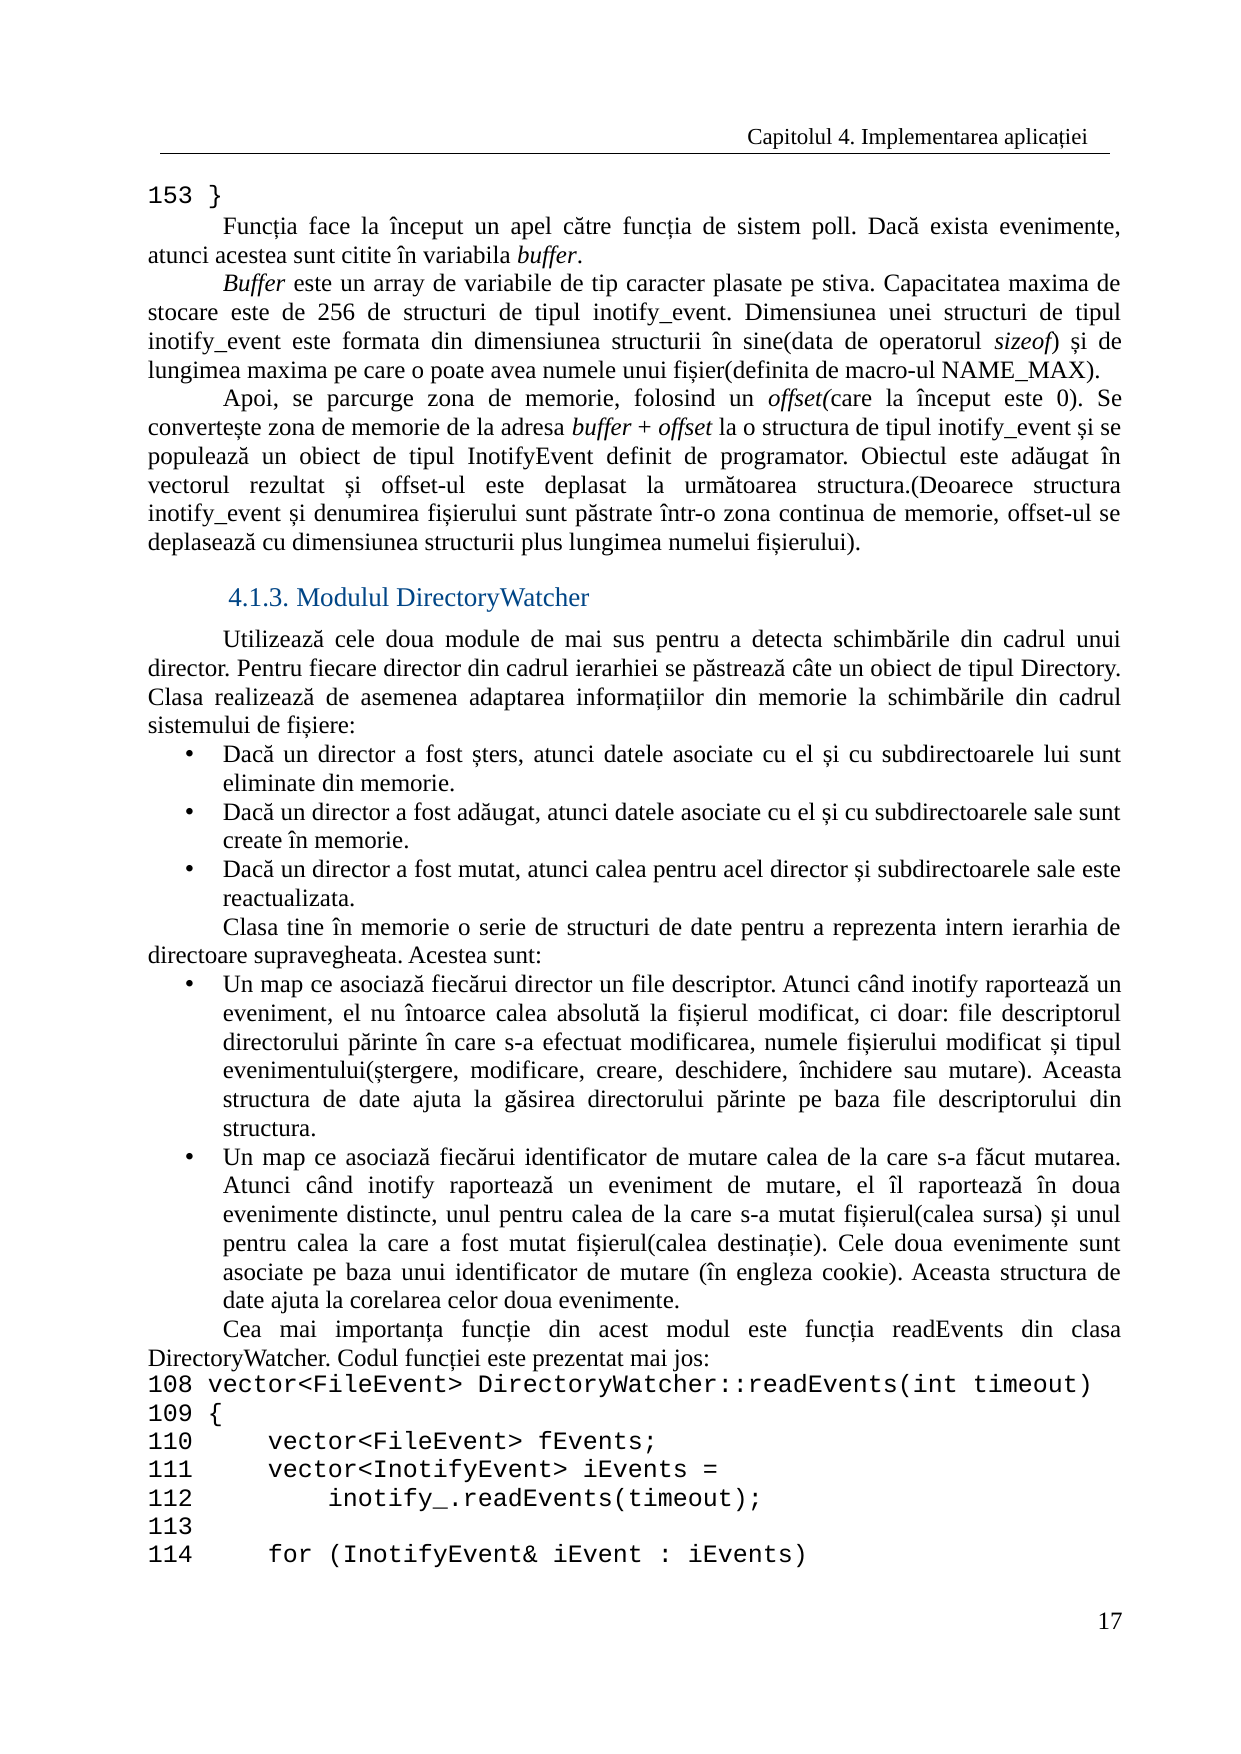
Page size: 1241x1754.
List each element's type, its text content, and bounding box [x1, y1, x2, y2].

text Utilizează cele doua module de mai sus pentru a detecta schimbările din cadrul unui director. Pentru fiecare director din cadrul ierarhiei se păstrează câte un obiect de tipul Directory. Clasa realizează de asemenea adaptarea informațiilor din memorie la schimbările din cadrul sistemului de fișiere: [148, 624, 1122, 739]
text 153 } [148, 183, 1122, 211]
text Apoi, se parcurge zona de memorie, folosind un offset(care la început este 0). Se convertește zona de memorie de la adresa buffer + offset la o structura de tipul inotify_event și se populează un obiect de tipul InotifyEvent definit de programator. Obiectul este adăugat în vectorul rezultat și offset-ul este deplasat la următoarea structura.(Deoarece structura inotify_event și denumirea fișierului sunt păstrate într-o zona continua de memorie, offset-ul se deplasează cu dimensiunea structurii plus lungimea numelui fișierului). [148, 383, 1122, 556]
text Buffer este un array de variabile de tip caracter plasate pe stiva. Capacitatea maxima de stocare este de 256 de structuri de tipul inotify_event. Dimensiunea unei structuri de tipul inotify_event este formata din dimensiunea structurii în sine(data de operatorul sizeof) și de lungimea maxima pe care o poate avea numele unui fișier(definita de macro-ul NAME_MAX). [148, 268, 1122, 383]
list Dacă un director a fost adăugat, atunci datele asociate cu el și cu subdirectoarele sale sunt create în memorie. [185, 797, 1122, 854]
list Dacă un director a fost șters, atunci datele asociate cu el și cu subdirectoarele lui sunt eliminate din memorie. [185, 739, 1122, 797]
text Cea mai importanța funcție din acest modul este funcția readEvents din clasa DirectoryWatcher. Codul funcției este prezentat mai jos: [148, 1314, 1122, 1372]
subtitle Modulul DirectoryWatcher [221, 581, 1122, 612]
text 108 vector<FileEvent> DirectoryWatcher::readEvents(int timeout) [148, 1372, 1122, 1400]
text 109 { [148, 1400, 1122, 1428]
text Funcția face la început un apel către funcția de sistem poll. Dacă exista evenimente, atunci acestea sunt citite în variabila buffer. [148, 211, 1122, 268]
list Dacă un director a fost mutat, atunci calea pentru acel director și subdirectoarele sale este reactualizata. [185, 854, 1122, 912]
text 113 [148, 1513, 1122, 1542]
text 112 inotify_.readEvents(timeout); [148, 1485, 1122, 1513]
list Un map ce asociază fiecărui identificator de mutare calea de la care s-a făcut mutarea. Atunci când inotify raportează un eveniment de mutare, el îl raportează în doua evenimente distincte, unul pentru calea de la care s-a mutat fișierul(calea sursa) și unul pentru calea la care a fost mutat fișierul(calea destinație). Cele doua evenimente sunt asociate pe baza unui identificator de mutare (în engleza cookie). Aceasta structura de date ajuta la corelarea celor doua evenimente. [185, 1142, 1122, 1314]
text 114 for (InotifyEvent& iEvent : iEvents) [148, 1542, 1122, 1570]
list Un map ce asociază fiecărui director un file descriptor. Atunci când inotify raportează un eveniment, el nu întoarce calea absolută la fișierul modificat, ci doar: file descriptorul directorului părinte în care s-a efectuat modificarea, numele fișierului modificat și tipul evenimentului(ștergere, modificare, creare, deschidere, închidere sau mutare). Aceasta structura de date ajuta la găsirea directorului părinte pe baza file descriptorului din structura. [185, 969, 1122, 1142]
text 111 vector<InotifyEvent> iEvents = [148, 1457, 1122, 1485]
text 110 vector<FileEvent> fEvents; [148, 1428, 1122, 1457]
text Clasa tine în memorie o serie de structuri de date pentru a reprezenta intern ierarhia de directoare supravegheata. Acestea sunt: [148, 912, 1122, 969]
